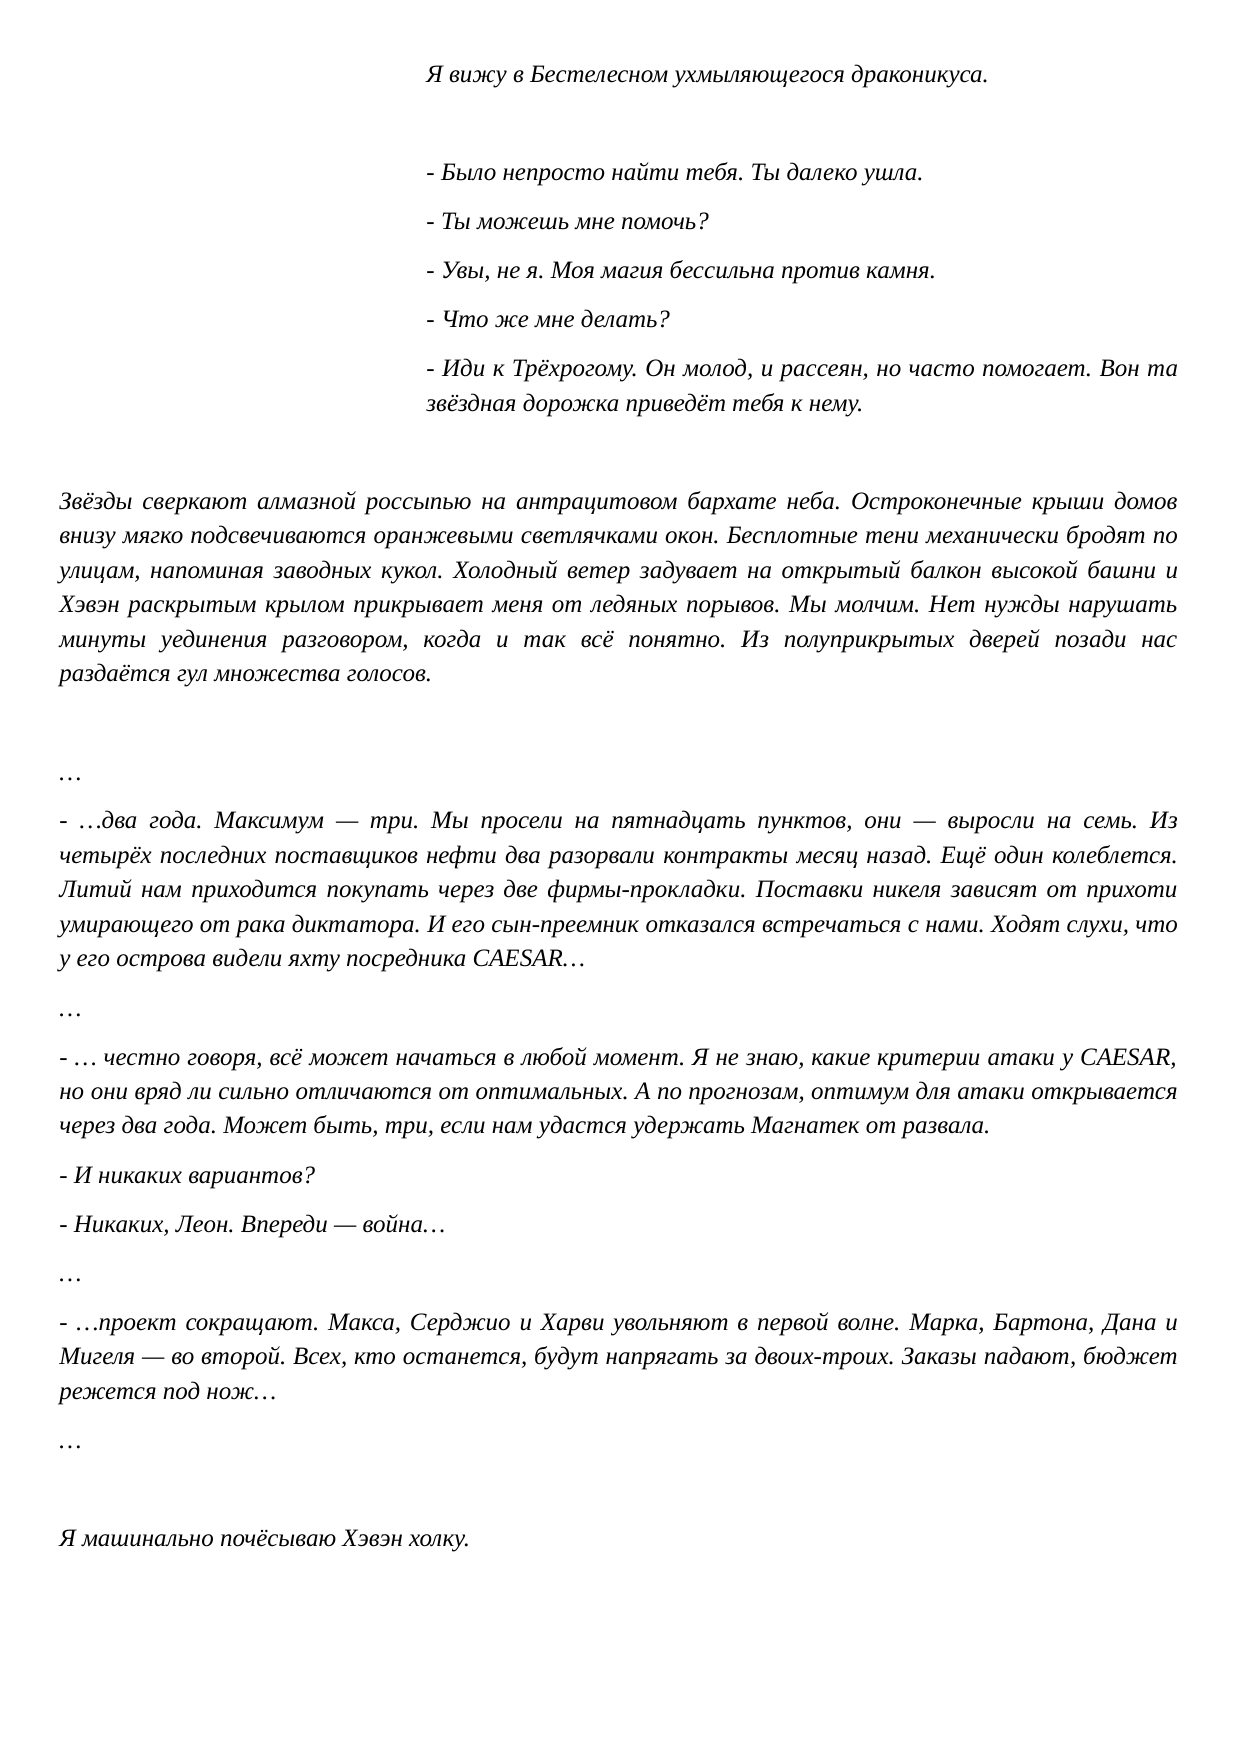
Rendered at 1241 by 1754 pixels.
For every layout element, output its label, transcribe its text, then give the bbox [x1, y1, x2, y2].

text - … честно говоря, всё может начаться в любой момент. Я не знаю, какие критерии атаки у CAESAR, но они вряд ли сильно отличаются от оптимальных. А по прогнозам, оптимум для атаки открывается через два года. Может быть, три, если нам удастся удержать Магнатек от развала. [59, 1042, 1181, 1139]
text - …два года. Максимум — три. Мы просели на пятнадцать пунктов, они — выросли на семь. Из четырёх последних поставщиков нефти два разорвали контракты месяц назад. Ещё один колеблется. Литий нам приходится покупать через две фирмы-прокладки. Поставки никеля зависят от прихоти умирающего от рака диктатора. И его сын-преемник отказался встречаться с нами. Ходят слухи, что у его острова видели яхту посредника CAESAR… [59, 806, 1181, 972]
text … [59, 993, 1181, 1021]
text - Никаких, Леон. Впереди — война… [59, 1209, 1181, 1237]
text - Было непросто найти тебя. Ты далеко ушла. [426, 157, 1181, 186]
text - Что же мне делать? [426, 304, 1181, 333]
text - Ты можешь мне помочь? [426, 206, 1181, 235]
text - Иди к Трёхрогому. Он молод, и рассеян, но часто помогает. Вон та звёздная дорожка приведёт тебя к нему. [426, 353, 1181, 417]
text Я машинально почёсываю Хэвэн холку. [59, 1523, 1181, 1552]
text … [59, 757, 1181, 785]
text - Увы, не я. Моя магия бессильна против камня. [426, 255, 1181, 284]
text … [59, 1425, 1181, 1454]
text - …проект сокращают. Макса, Серджио и Харви увольняют в первой волне. Марка, Бартона, Дана и Мигеля — во второй. Всех, кто останется, будут напрягать за двоих-троих. Заказы падают, бюджет режется под нож… [59, 1307, 1181, 1404]
text Я вижу в Бестелесном ухмыляющегося драконикуса. [426, 59, 1181, 88]
text Звёзды сверкают алмазной россыпью на антрацитовом бархате неба. Остроконечные крыши домов внизу мягко подсвечиваются оранжевыми светлячками окон. Бесплотные тени механически бродят по улицам, напоминая заводных кукол. Холодный ветер задувает на открытый балкон высокой башни и Хэвэн раскрытым крылом прикрывает меня от ледяных порывов. Мы молчим. Нет нужды нарушать минуты уединения разговором, когда и так всё понятно. Из полуприкрытых дверей позади нас раздаётся гул множества голосов. [59, 486, 1181, 687]
text … [59, 1258, 1181, 1287]
text - И никаких вариантов? [59, 1160, 1181, 1188]
